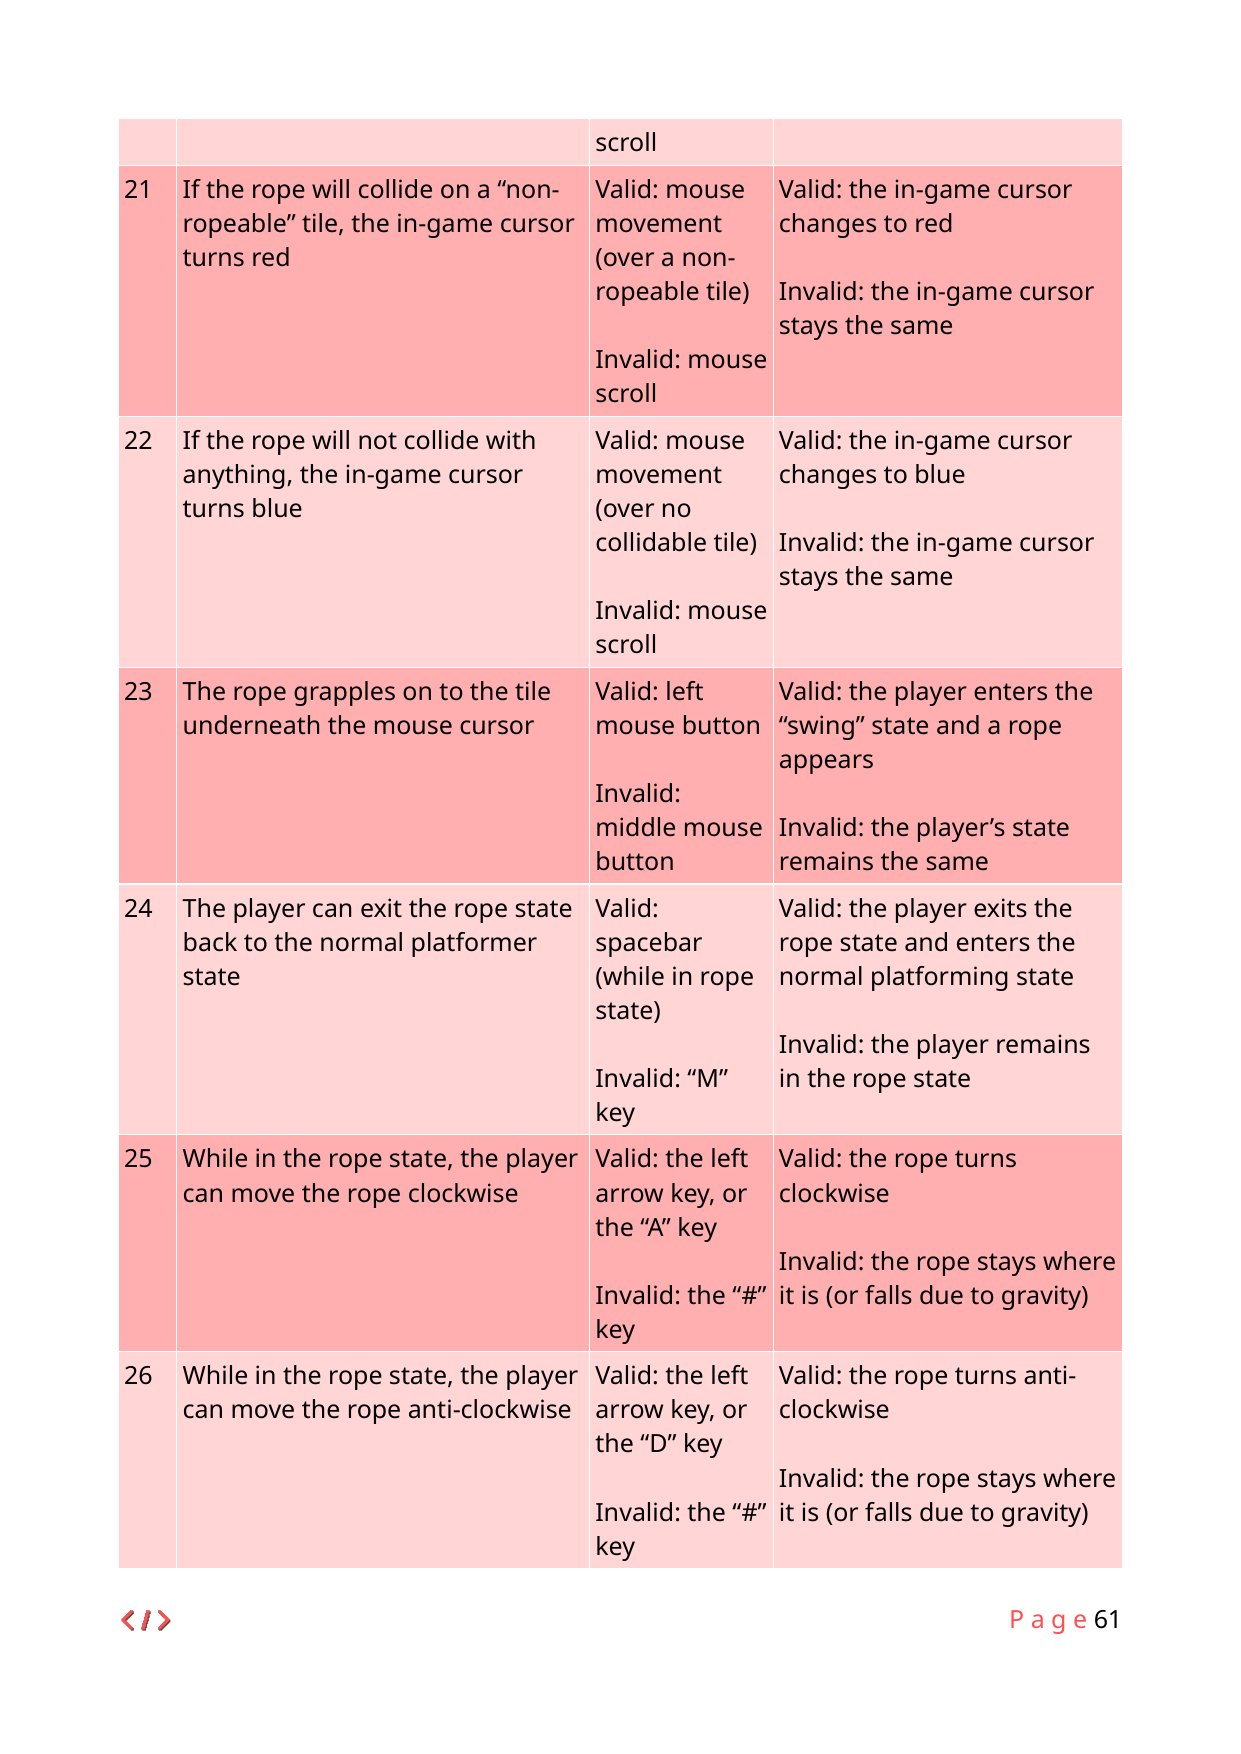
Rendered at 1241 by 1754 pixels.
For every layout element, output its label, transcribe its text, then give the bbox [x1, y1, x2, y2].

table_cell 23 [119, 668, 176, 883]
table_cell Valid: the in-game cursor changes to blue Invalid: the in-game cursor stays the same [774, 417, 1122, 667]
table_cell Valid: the rope turns anti-clockwise Invalid: the rope stays where it is (or falls due to gravity) [774, 1352, 1122, 1568]
table_cell 24 [119, 885, 176, 1134]
table_cell 25 [119, 1135, 176, 1351]
table_cell Valid: mouse movement (over no collidable tile) Invalid: mouse scroll [590, 417, 773, 667]
table_cell Valid: the player exits the rope state and enters the normal platforming state Invalid: the player remains in the rope state [774, 885, 1122, 1134]
table_cell While in the rope state, the player can move the rope clockwise [177, 1135, 589, 1351]
table_cell 26 [119, 1352, 176, 1568]
table_cell Valid: the rope turns clockwise Invalid: the rope stays where it is (or falls due to gravity) [774, 1135, 1122, 1351]
table_cell [774, 119, 1122, 165]
table_cell The rope grapples on to the tile underneath the mouse cursor [177, 668, 589, 883]
table_cell While in the rope state, the player can move the rope anti-clockwise [177, 1352, 589, 1568]
table_cell 21 [119, 166, 176, 416]
table_cell scroll [590, 119, 773, 165]
table_cell [119, 119, 176, 165]
table_cell Valid: spacebar (while in rope state) Invalid: “M” key [590, 885, 773, 1134]
table_cell 22 [119, 417, 176, 667]
table_cell Valid: the in-game cursor changes to red Invalid: the in-game cursor stays the same [774, 166, 1122, 416]
table_cell If the rope will not collide with anything, the in-game cursor turns blue [177, 417, 589, 667]
table_cell [177, 119, 589, 165]
table_cell Valid: the left arrow key, or the “D” key Invalid: the “#” key [590, 1352, 773, 1568]
table_cell Valid: mouse movement (over a non-ropeable tile) Invalid: mouse scroll [590, 166, 773, 416]
table_cell Valid: the player enters the “swing” state and a rope appears Invalid: the player’s state remains the same [774, 668, 1122, 883]
table_cell If the rope will collide on a “non-ropeable” tile, the in-game cursor turns red [177, 166, 589, 416]
picture [116, 1591, 175, 1649]
table_cell Valid: left mouse button Invalid: middle mouse button [590, 668, 773, 883]
table_cell Valid: the left arrow key, or the “A” key Invalid: the “#” key [590, 1135, 773, 1351]
table_cell The player can exit the rope state back to the normal platformer state [177, 885, 589, 1134]
